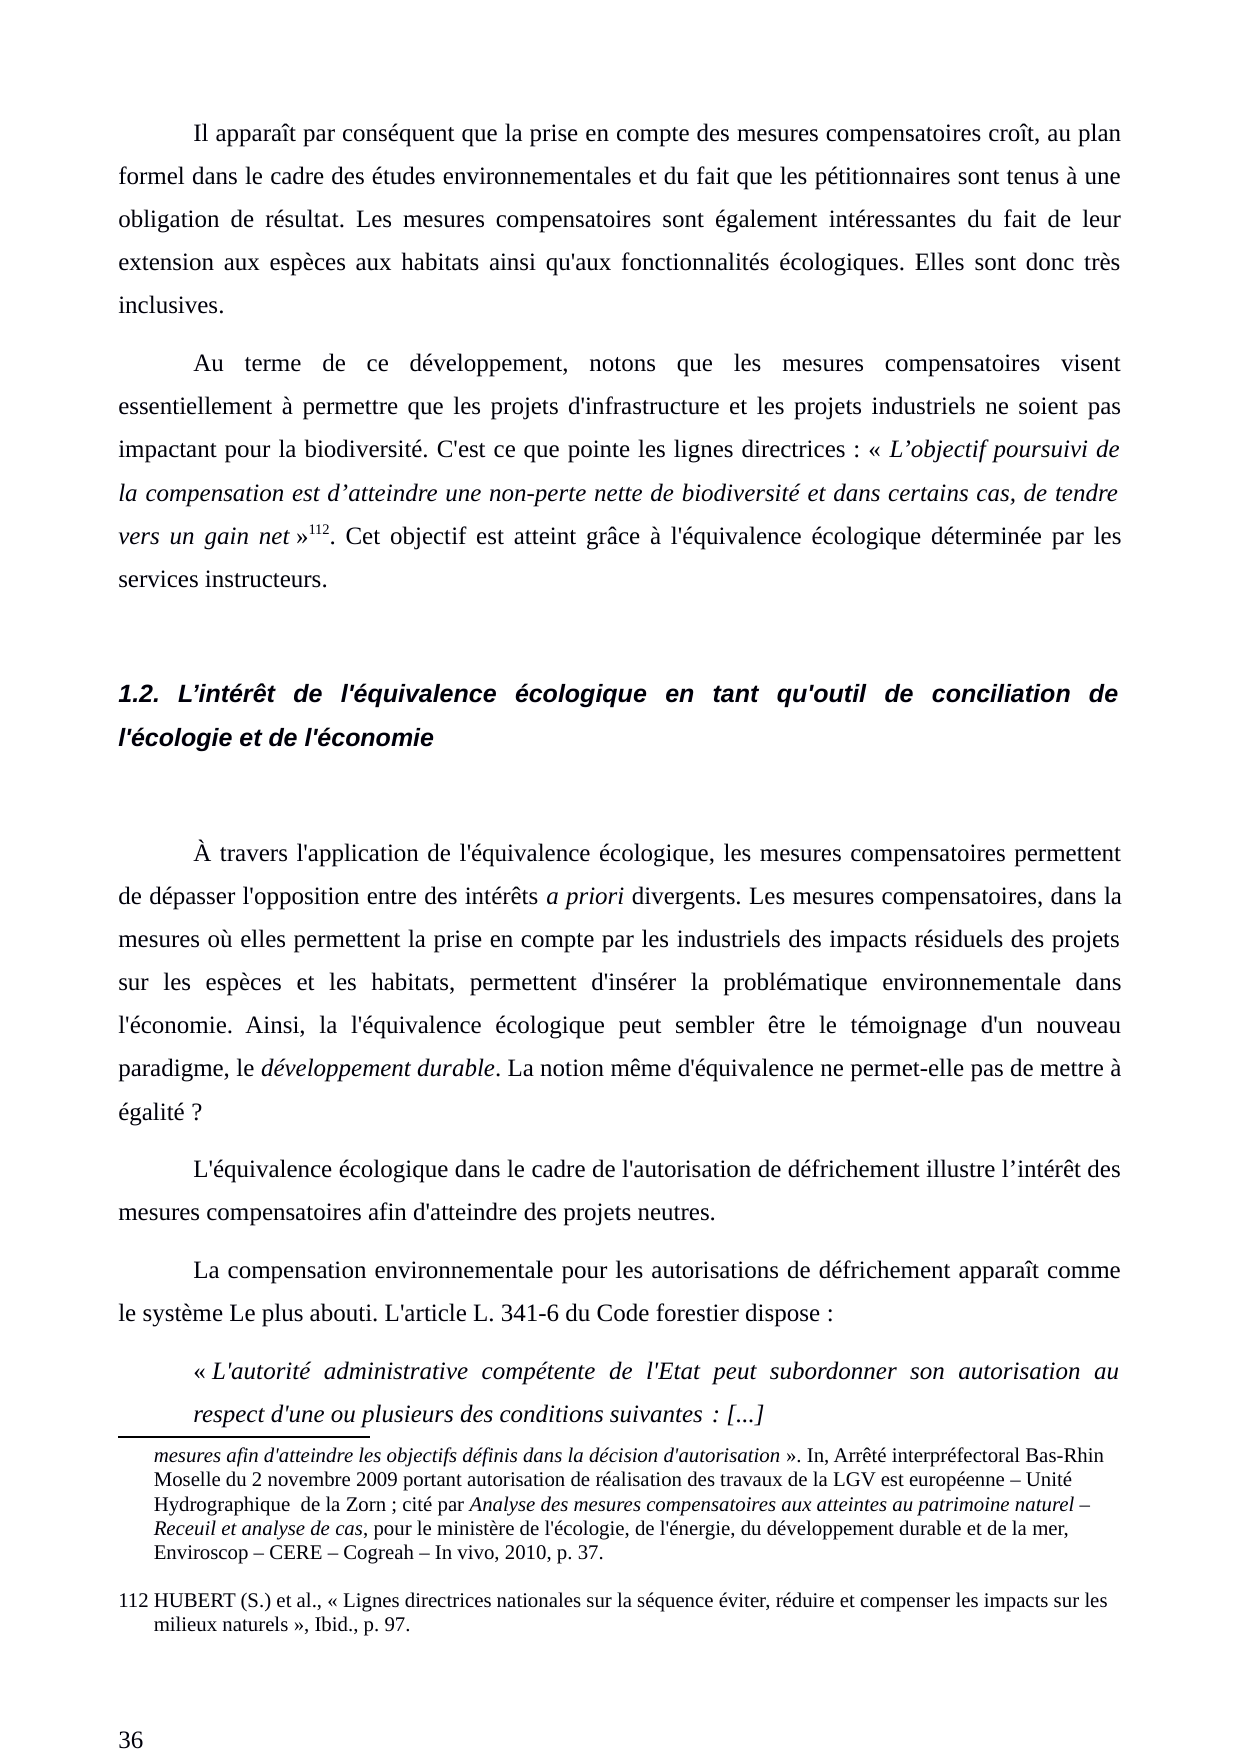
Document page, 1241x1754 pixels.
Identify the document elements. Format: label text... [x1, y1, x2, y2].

text 1.2. L’intérêt de l'équivalence écologique en tant qu'outil de conciliation de l'écologie et de l'économie [118, 679, 1122, 751]
text HUBERT (S.) et al., « Lignes directrices nationales sur la séquence éviter, réduire et compenser les impacts sur les milieux naturels », Ibid., p. 97. [118, 1588, 1122, 1636]
text mesures afin d'atteindre les objectifs définis dans la décision d'autorisation ». In, Arrêté interpréfectoral Bas-Rhin Moselle du 2 novembre 2009 portant autorisation de réalisation des travaux de la LGV est européenne – Unité Hydrographique de la Zorn ; cité par Analyse des mesures compensatoires aux atteintes au patrimoine naturel – Receuil et analyse de cas, pour le ministère de l'écologie, de l'énergie, du développement durable et de la mer, Enviroscop – CERE – Cogreah – In vivo, 2010, p. 37. [118, 1443, 1122, 1564]
text La compensation environnementale pour les autorisations de défrichement apparaît comme le système Le plus abouti. L'article L. 341-6 du Code forestier dispose : [118, 1255, 1122, 1327]
text Il apparaît par conséquent que la prise en compte des mesures compensatoires croît, au plan formel dans le cadre des études environnementales et du fait que les pétitionnaires sont tenus à une obligation de résultat. Les mesures compensatoires sont également intéressantes du fait de leur extension aux espèces aux habitats ainsi qu'aux fonctionnalités écologiques. Elles sont donc très inclusives. [118, 118, 1122, 319]
text Au terme de ce développement, notons que les mesures compensatoires visent essentiellement à permettre que les projets d'infrastructure et les projets industriels ne soient pas impactant pour la biodiversité. C'est ce que pointe les lignes directrices : « L’objectif poursuivi de la compensation est d’atteindre une non-perte nette de biodiversité et dans certains cas, de tendre vers un gain net ». Cet objectif est atteint grâce à l'équivalence écologique déterminée par les services instructeurs. [118, 348, 1122, 593]
text À travers l'application de l'équivalence écologique, les mesures compensatoires permettent de dépasser l'opposition entre des intérêts a priori divergents. Les mesures compensatoires, dans la mesures où elles permettent la prise en compte par les industriels des impacts résiduels des projets sur les espèces et les habitats, permettent d'insérer la problématique environnementale dans l'économie. Ainsi, la l'équivalence écologique peut sembler être le témoignage d'un nouveau paradigme, le développement durable. La notion même d'équivalence ne permet-elle pas de mettre à égalité ? [118, 838, 1122, 1125]
text « L'autorité administrative compétente de l'Etat peut subordonner son autorisation au respect d'une ou plusieurs des conditions suivantes : [...] [193, 1356, 1122, 1428]
text L'équivalence écologique dans le cadre de l'autorisation de défrichement illustre l’intérêt des mesures compensatoires afin d'atteindre des projets neutres. [118, 1154, 1122, 1226]
